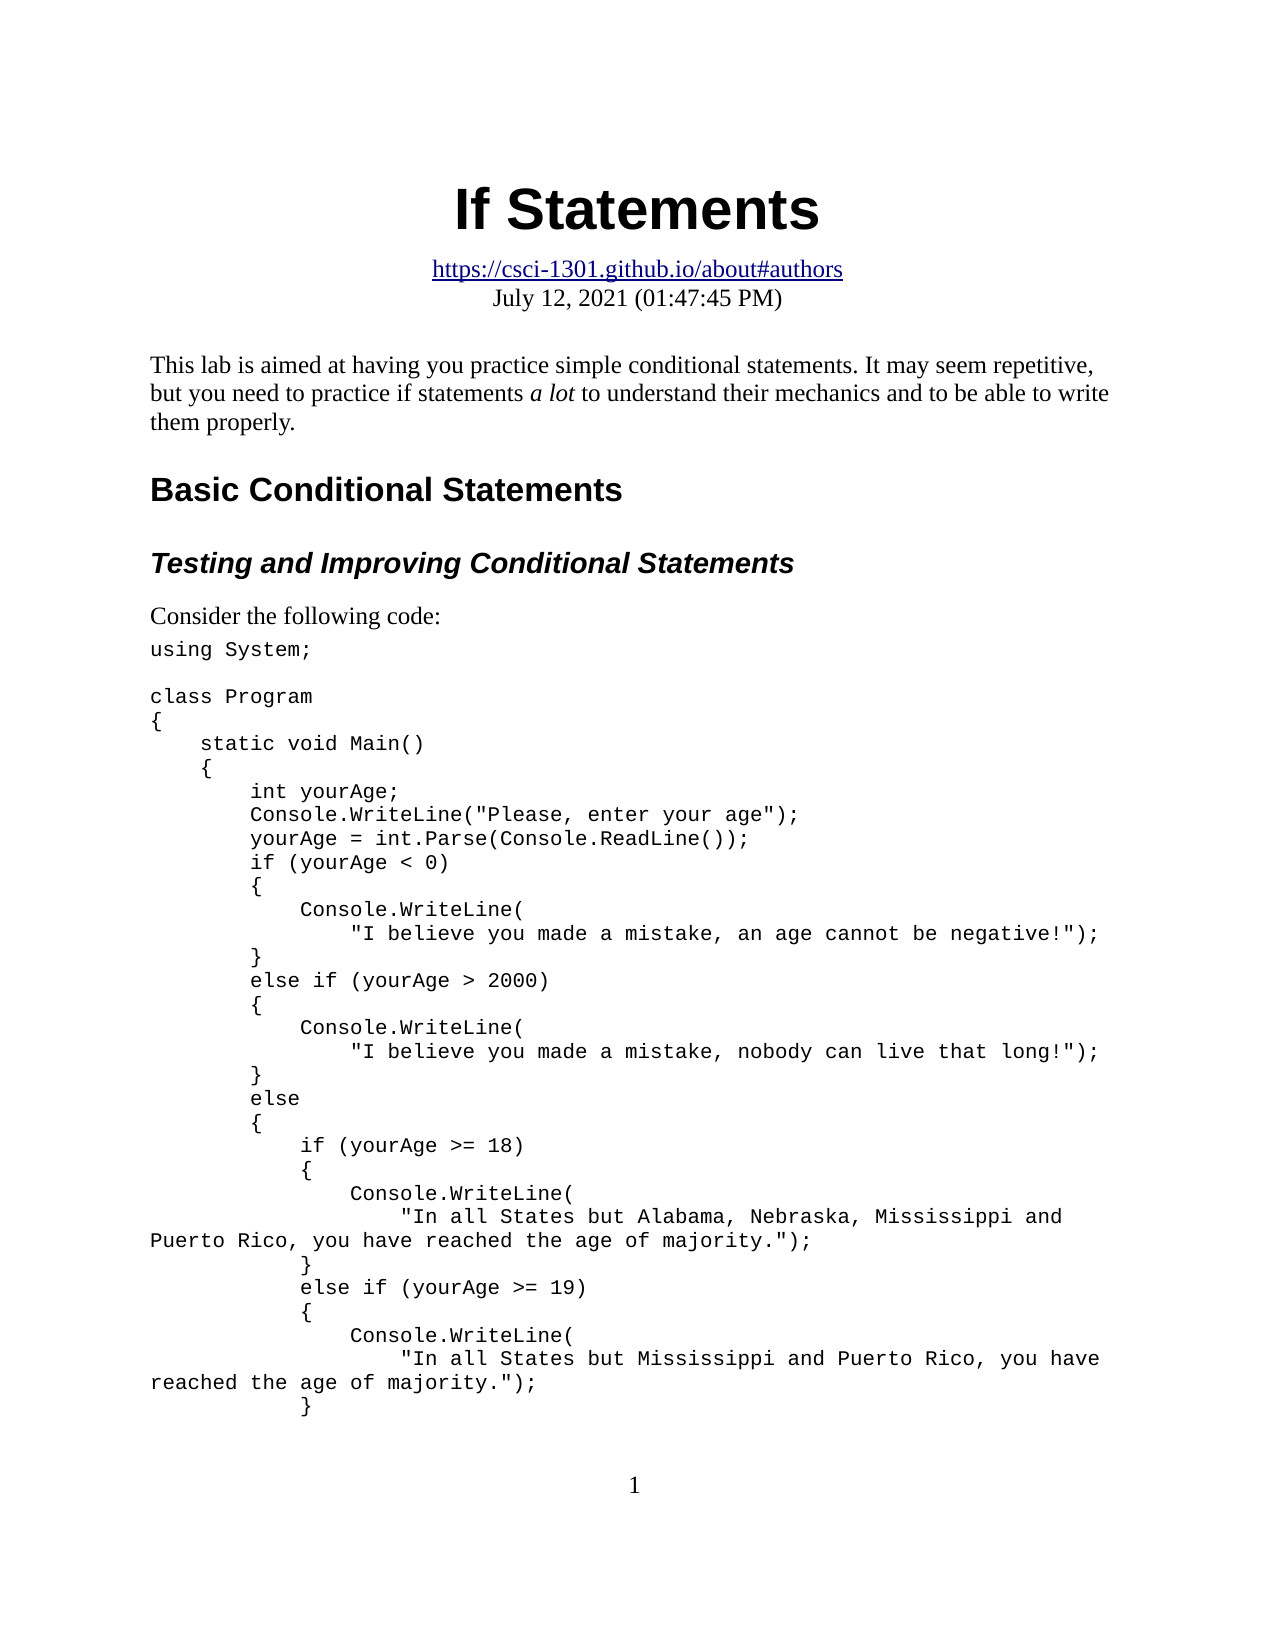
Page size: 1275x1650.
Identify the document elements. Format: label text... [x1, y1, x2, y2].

text else [150, 1088, 1125, 1112]
text Console.WriteLine( [150, 1017, 1125, 1041]
text } [150, 946, 1125, 970]
text { [150, 1112, 1125, 1135]
text if (yourAge >= 18) [150, 1135, 1125, 1159]
text Consider the following code: [150, 601, 1125, 630]
text } [150, 1396, 1125, 1419]
text { [150, 1301, 1125, 1324]
text { [150, 710, 1125, 733]
text July 12, 2021 (01:47:45 PM) [150, 283, 1125, 312]
text else if (yourAge >= 19) [150, 1277, 1125, 1301]
subtitle Basic Conditional Statements [150, 470, 1125, 509]
text { [150, 993, 1125, 1017]
text yourAge = int.Parse(Console.ReadLine()); [150, 828, 1125, 852]
text This lab is aimed at having you practice simple conditional statements. It may seem repetitive, but you need to practice if statements a lot to understand their mechanics and to be able to write them properly. [150, 350, 1125, 436]
title If Statements [150, 175, 1125, 242]
text Console.WriteLine( [150, 899, 1125, 923]
text https://csci-1301.github.io/about#authors [150, 254, 1125, 283]
text int yourAge; [150, 781, 1125, 804]
text "In all States but Mississippi and Puerto Rico, you have reached the age of majority."); [150, 1348, 1125, 1396]
text } [150, 1064, 1125, 1088]
text Console.WriteLine( [150, 1183, 1125, 1206]
text using System; [150, 639, 1125, 662]
text Console.WriteLine( [150, 1324, 1125, 1348]
text class Program [150, 686, 1125, 710]
text } [150, 1254, 1125, 1277]
text { [150, 875, 1125, 899]
text "I believe you made a mistake, an age cannot be negative!"); [150, 923, 1125, 946]
text static void Main() [150, 733, 1125, 757]
text { [150, 757, 1125, 781]
text { [150, 1159, 1125, 1183]
text Console.WriteLine("Please, enter your age"); [150, 804, 1125, 828]
text "I believe you made a mistake, nobody can live that long!"); [150, 1041, 1125, 1064]
subtitle Testing and Improving Conditional Statements [150, 546, 1125, 580]
text else if (yourAge > 2000) [150, 970, 1125, 993]
text "In all States but Alabama, Nebraska, Mississippi and Puerto Rico, you have reached the age of majority."); [150, 1206, 1125, 1254]
text if (yourAge < 0) [150, 852, 1125, 875]
